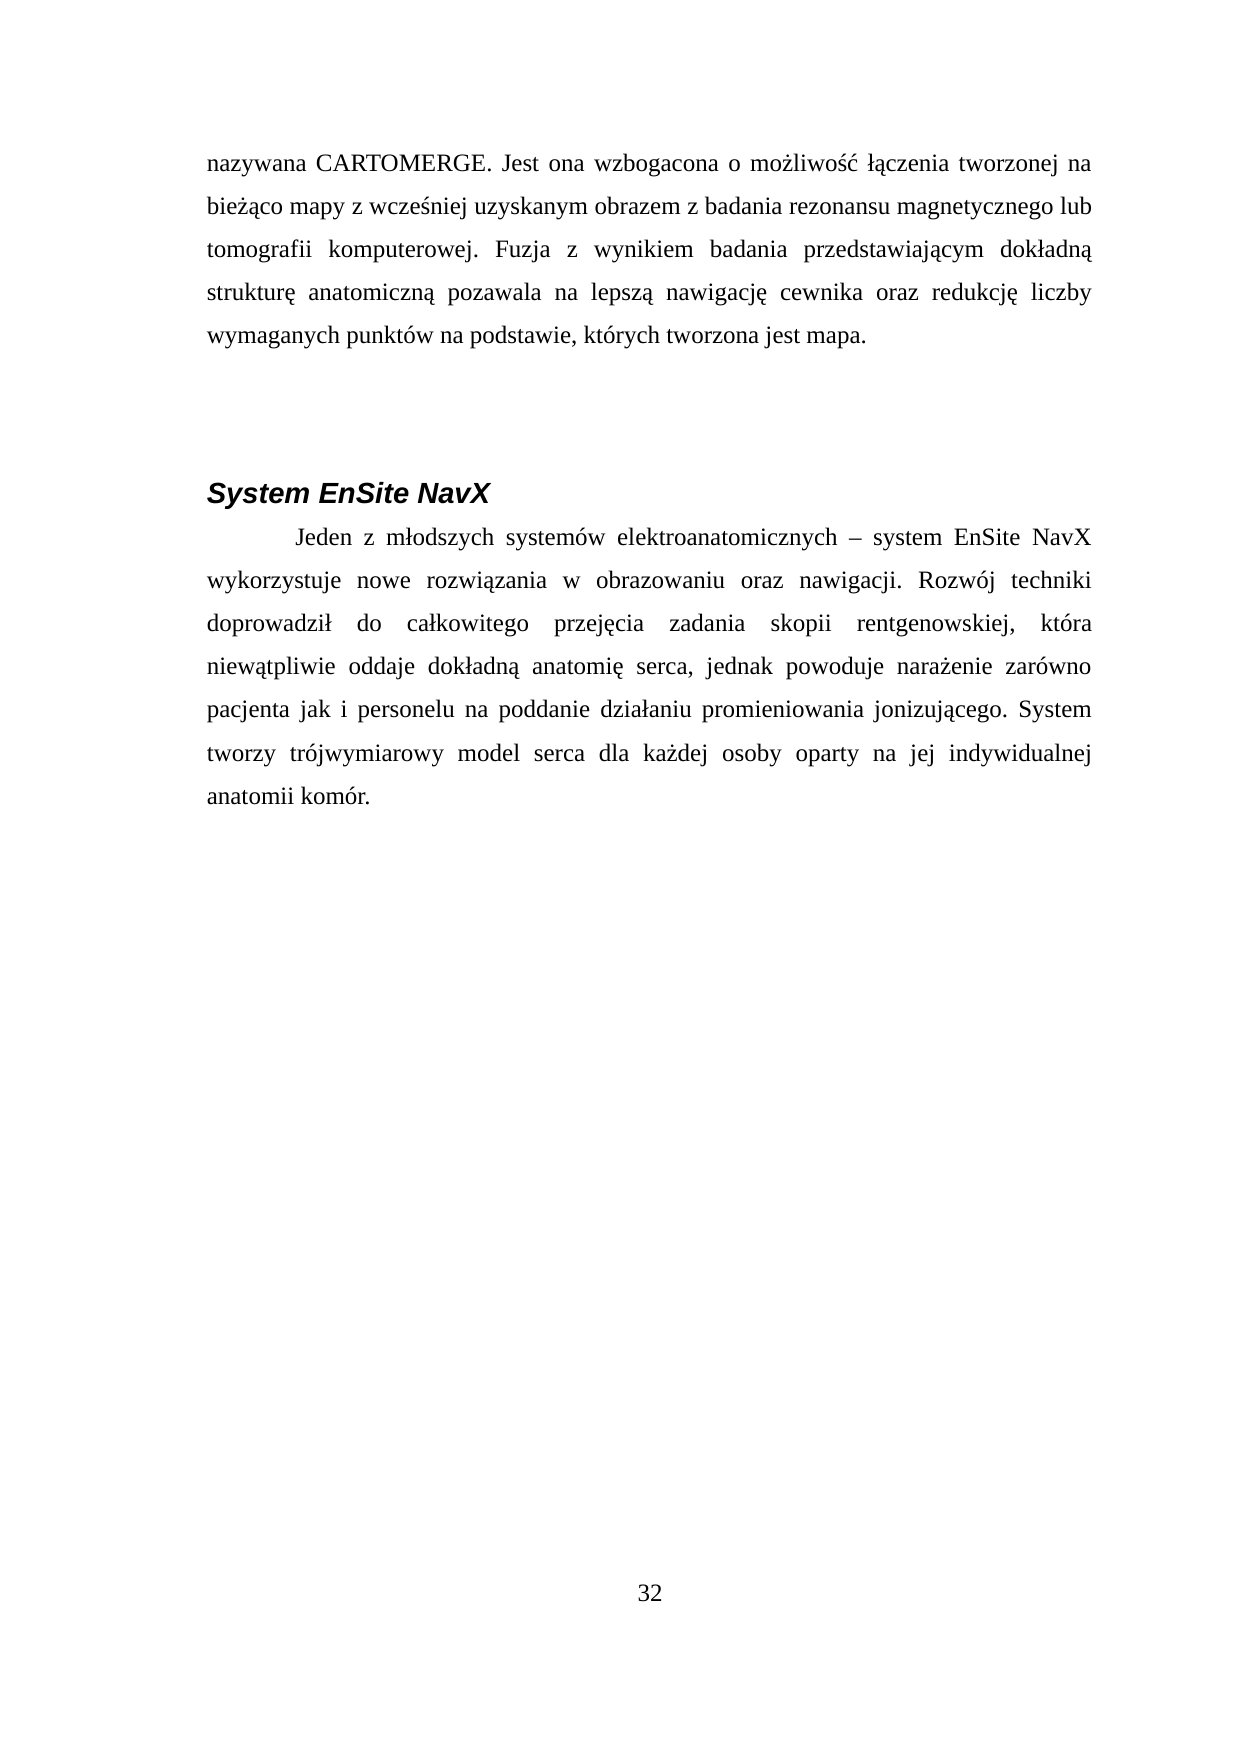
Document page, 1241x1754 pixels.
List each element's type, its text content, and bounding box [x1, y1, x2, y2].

subtitle System EnSite NavX [207, 476, 1093, 509]
text Jeden z młodszych systemów elektroanatomicznych – system EnSite NavX wykorzystuje nowe rozwiązania w obrazowaniu oraz nawigacji. Rozwój techniki doprowadził do całkowitego przejęcia zadania skopii rentgenowskiej, która niewątpliwie oddaje dokładną anatomię serca, jednak powoduje narażenie zarówno pacjenta jak i personelu na poddanie działaniu promieniowania jonizującego. System tworzy trójwymiarowy model serca dla każdej osoby oparty na jej indywidualnej anatomii komór. [207, 522, 1093, 809]
text nazywana CARTOMERGE. Jest ona wzbogacona o możliwość łączenia tworzonej na bieżąco mapy z wcześniej uzyskanym obrazem z badania rezonansu magnetycznego lub tomografii komputerowej. Fuzja z wynikiem badania przedstawiającym dokładną strukturę anatomiczną pozawala na lepszą nawigację cewnika oraz redukcję liczby wymaganych punktów na podstawie, których tworzona jest mapa. [207, 148, 1093, 349]
